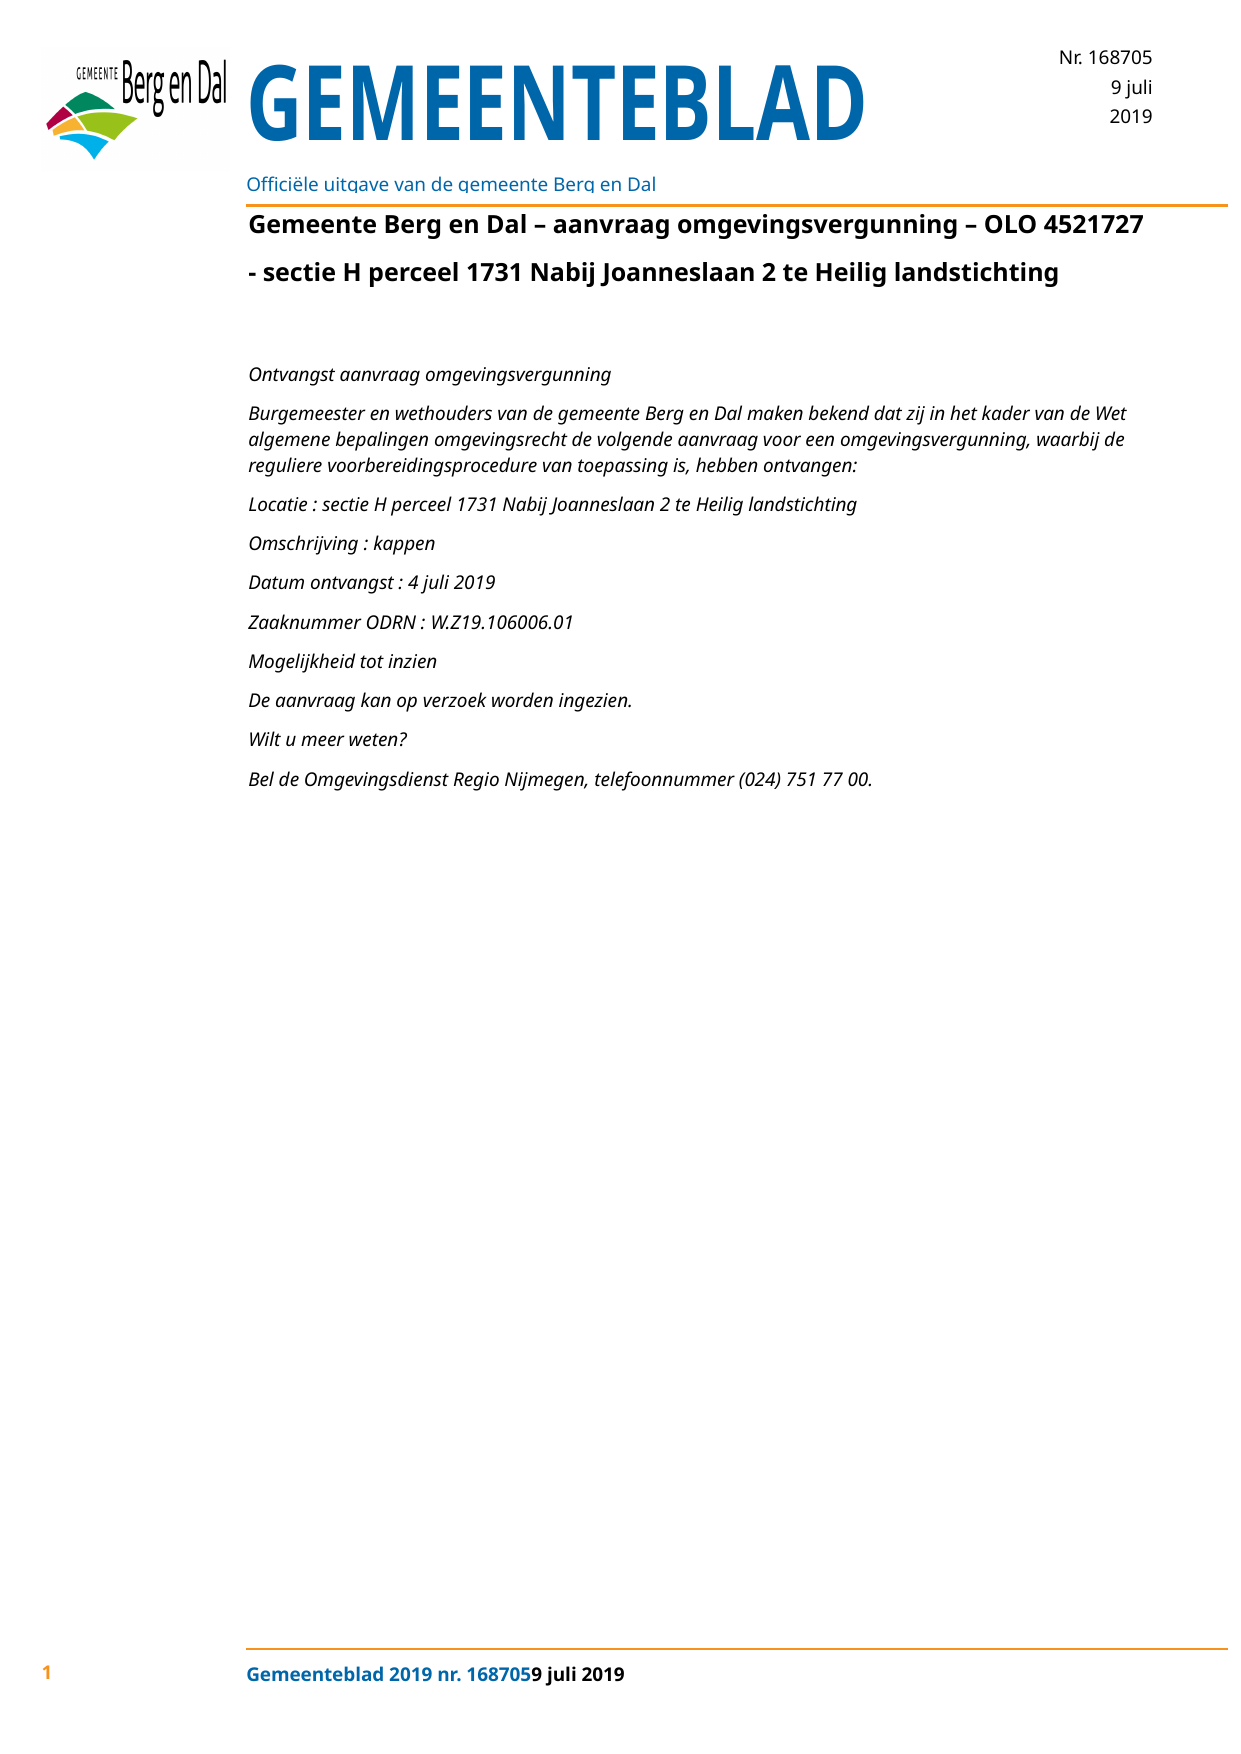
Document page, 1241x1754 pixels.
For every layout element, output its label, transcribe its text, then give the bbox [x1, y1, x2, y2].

text De aanvraag kan op verzoek worden ingezien. [248, 687, 1152, 713]
picture [41, 47, 231, 172]
text Gemeente Berg en Dal – aanvraag omgevingsvergunning – OLO 4521727 - sectie H perceel 1731 Nabij Joanneslaan 2 te Heilig landstichting [248, 207, 1152, 288]
text Wilt u meer weten? [248, 727, 1152, 752]
text Ontvangst aanvraag omgevingsvergunning [248, 361, 1152, 387]
text Mogelijkheid tot inzien [248, 648, 1152, 674]
text Omschrijving : kappen [248, 530, 1152, 556]
text Datum ontvangst : 4 juli 2019 [248, 569, 1152, 595]
text Bel de Omgevingsdienst Regio Nijmegen, telefoonnummer (024) 751 77 00. [248, 766, 1152, 792]
text Burgemeester en wethouders van de gemeente Berg en Dal maken bekend dat zij in het kader van de Wet algemene bepalingen omgevingsrecht de volgende aanvraag voor een omgevingsvergunning, waarbij de reguliere voorbereidingsprocedure van toepassing is, hebben ontvangen: [248, 400, 1152, 477]
text Locatie : sectie H perceel 1731 Nabij Joanneslaan 2 te Heilig landstichting [248, 491, 1152, 517]
text Zaaknummer ODRN : W.Z19.106006.01 [248, 609, 1152, 634]
